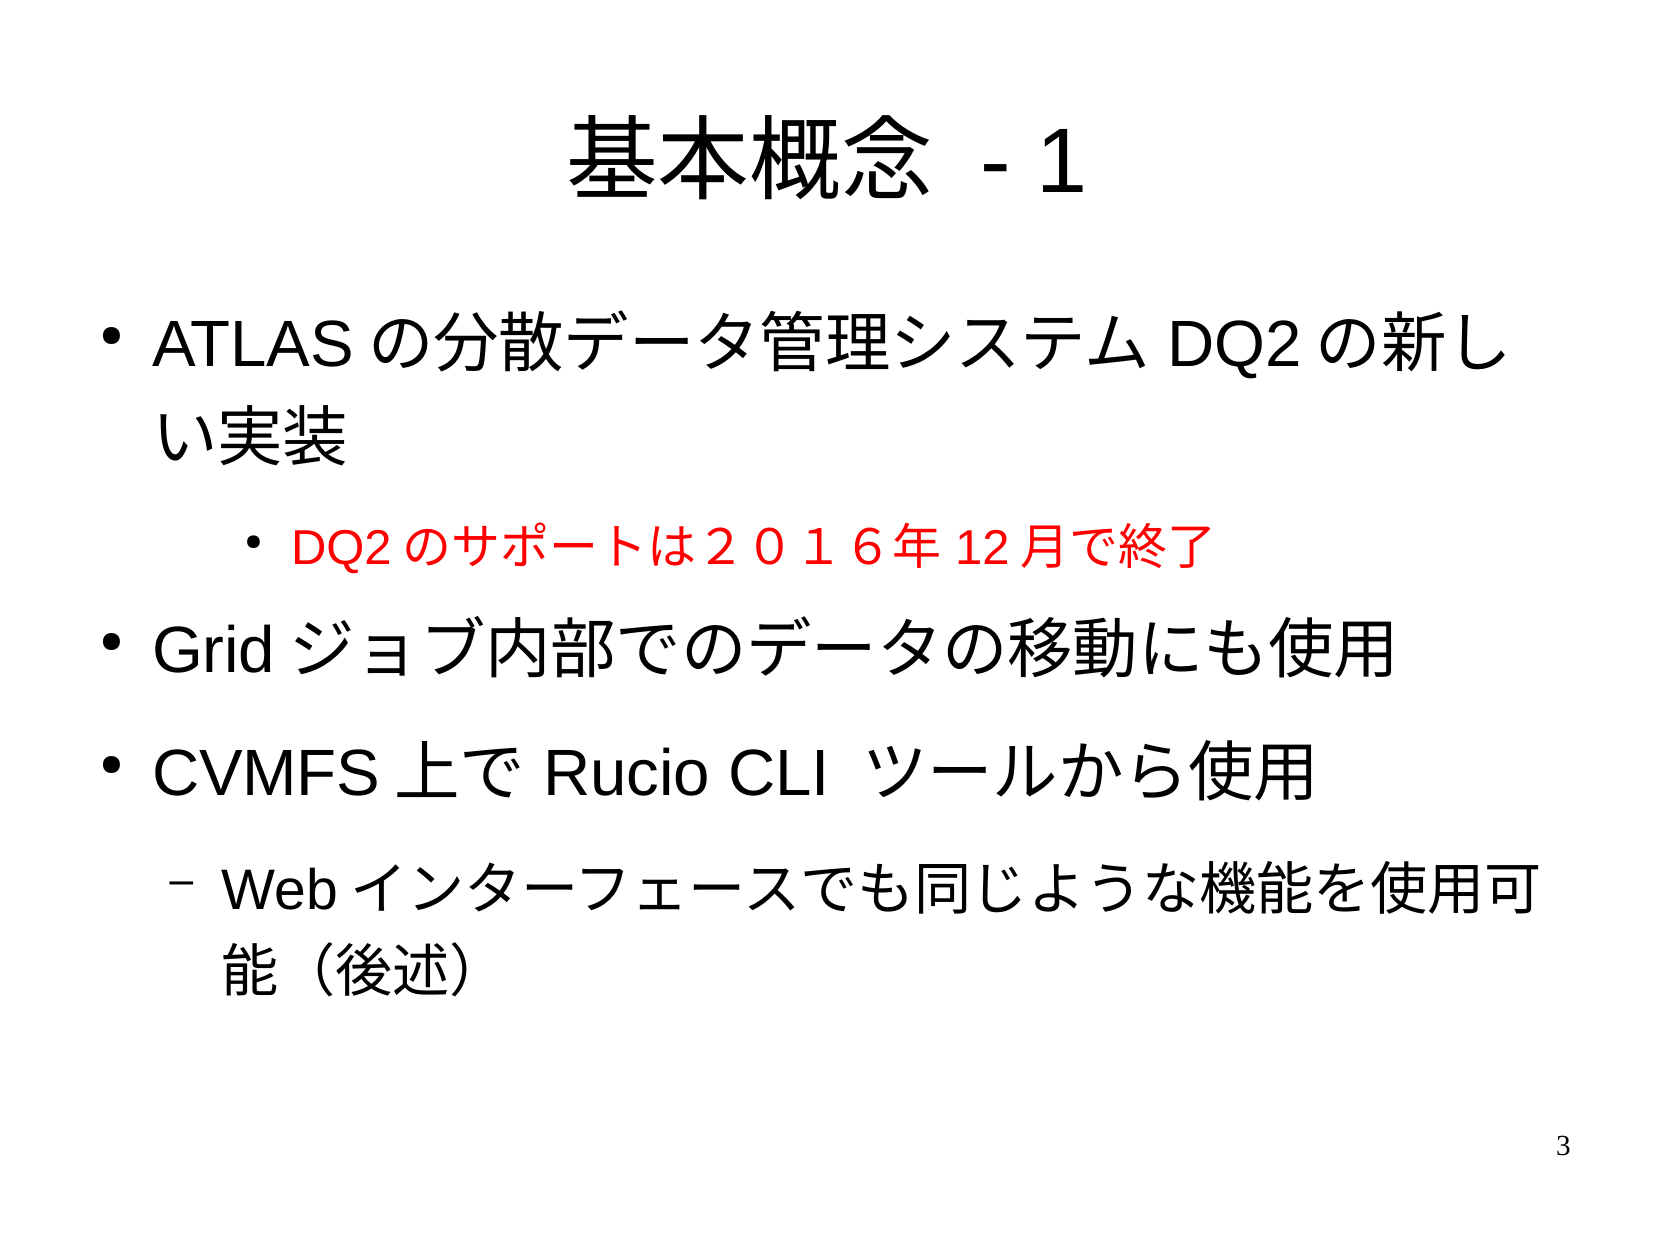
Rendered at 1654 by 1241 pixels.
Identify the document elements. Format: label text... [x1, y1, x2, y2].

list ATLASの分散データ管理システムDQ2の新しい実装 DQ2のサポートは２０１６年12月で終了 Gridジョブ内部でのデータの移動にも使用 CVMFS上でRucio CLI ツールから使用 Webインターフェースでも同じような機能を使用可能（後述） [82, 290, 1571, 1010]
title 基本概念 - 1 [82, 49, 1571, 257]
